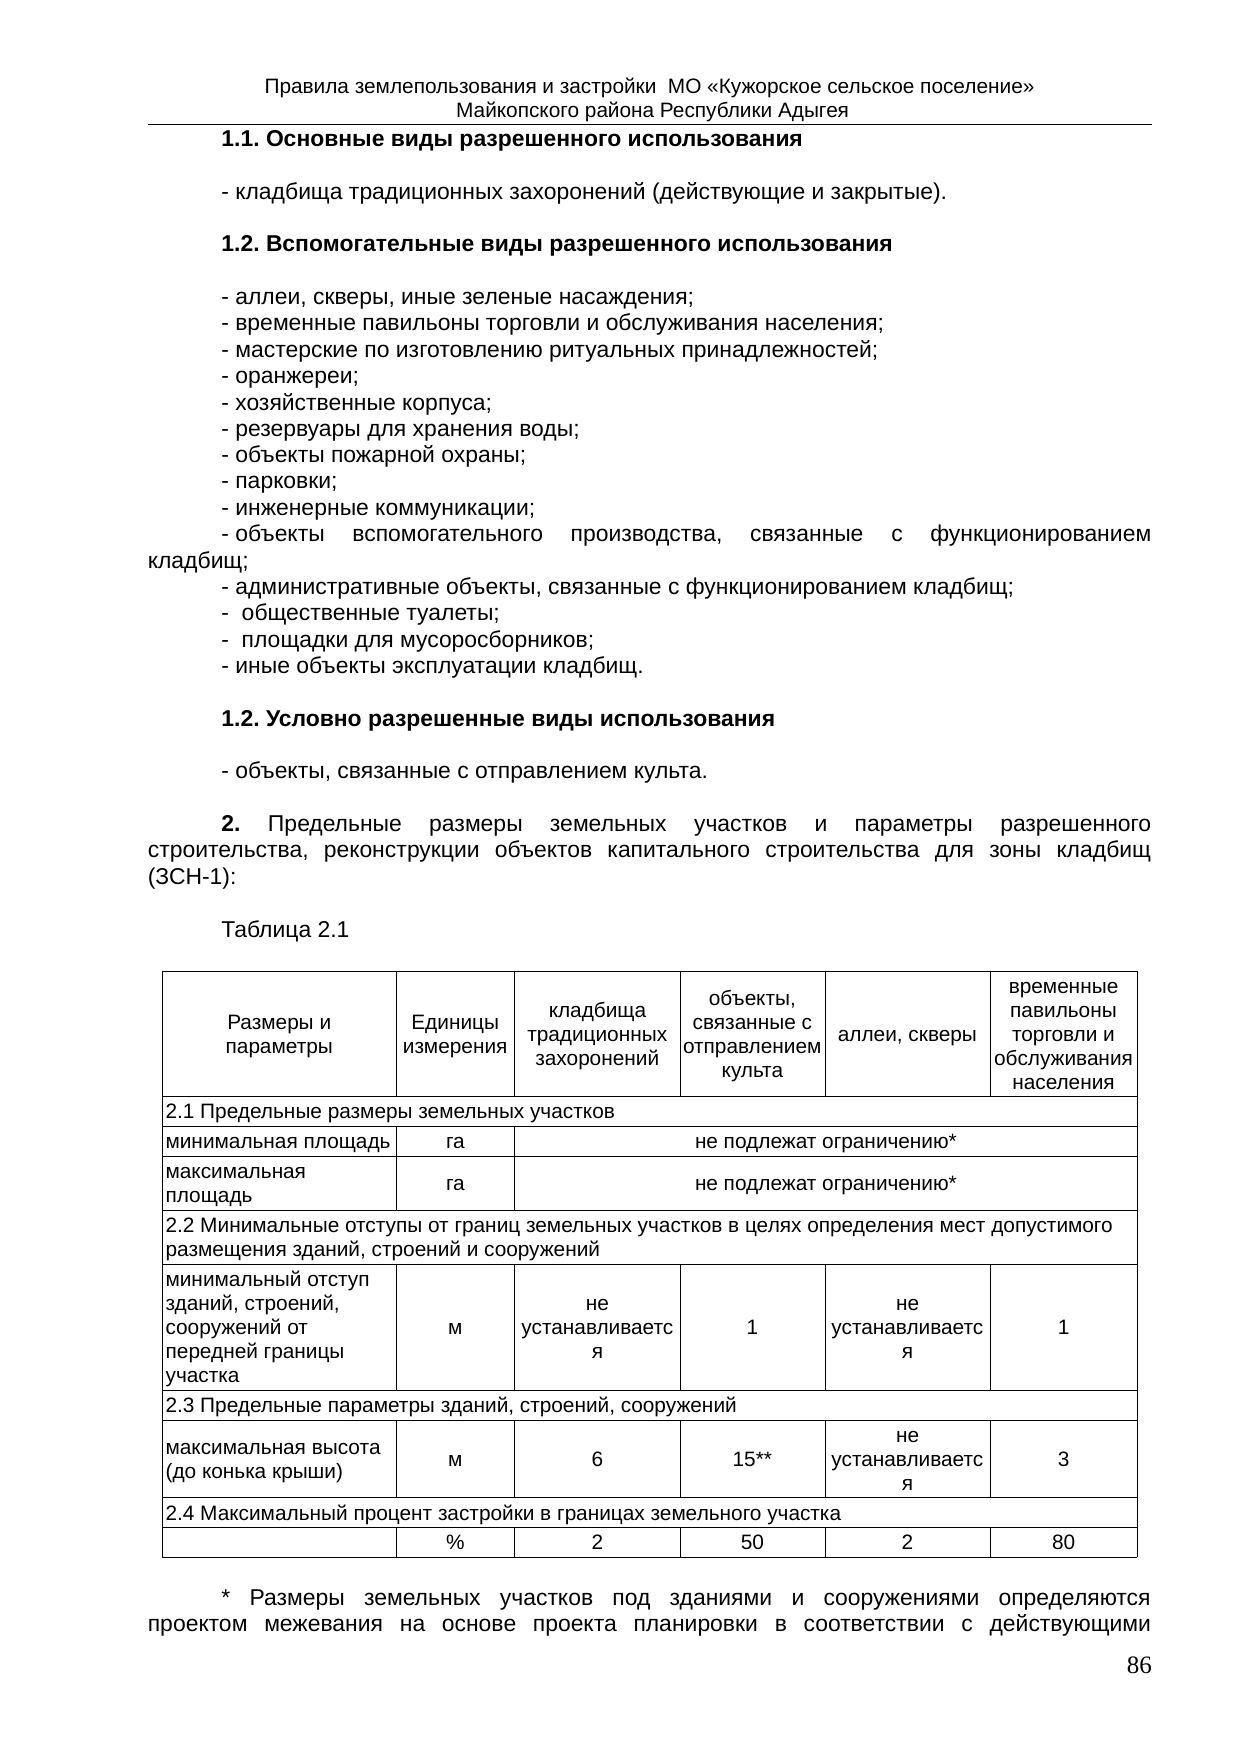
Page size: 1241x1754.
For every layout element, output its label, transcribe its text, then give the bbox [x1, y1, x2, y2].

table_cell 6 [515, 1421, 680, 1497]
table_cell 80 [991, 1528, 1137, 1557]
table_cell 1 [991, 1265, 1137, 1389]
table_cell 2 [515, 1528, 680, 1557]
table_cell максимальная высота (до конька крыши) [163, 1421, 396, 1497]
text - общественные туалеты; [148, 599, 1152, 626]
text - резервуары для хранения воды; [148, 415, 1152, 441]
text 1.1. Основные виды разрешенного использования [148, 125, 1152, 151]
table_cell 1 [681, 1265, 825, 1389]
table_cell 3 [991, 1421, 1137, 1497]
table_cell м [397, 1265, 514, 1389]
text - мастерские по изготовлению ритуальных принадлежностей; [148, 336, 1152, 362]
text 1.2. Условно разрешенные виды использования [148, 705, 1152, 731]
table_cell 50 [681, 1528, 825, 1557]
table_cell 15** [681, 1421, 825, 1497]
text - административные объекты, связанные с функционированием кладбищ; [148, 573, 1152, 599]
text - кладбища традиционных захоронений (действующие и закрытые). [148, 178, 1152, 204]
text 2. Предельные размеры земельных участков и параметры разрешенного строительства, реконструкции объектов капитального строительства для зоны кладбищ (ЗСН-1): [148, 810, 1152, 889]
table_cell га [397, 1127, 514, 1156]
text - парковки; [148, 467, 1152, 494]
text - хозяйственные корпуса; [148, 388, 1152, 415]
table_cell 2.2 Минимальные отступы от границ земельных участков в целях определения мест допустимого размещения зданий, строений и сооружений [163, 1211, 1137, 1264]
table_header кладбища традиционных захоронений [515, 972, 680, 1096]
table_header Единицы измерения [397, 972, 514, 1096]
text - объекты пожарной охраны; [148, 441, 1152, 467]
table_cell 2.1 Предельные размеры земельных участков [163, 1097, 1137, 1126]
table_cell 2 [826, 1528, 990, 1557]
text Таблица 2.1 [148, 916, 1152, 942]
table_cell не устанавливается [826, 1265, 990, 1389]
table_cell минимальная площадь [163, 1127, 396, 1156]
text - объекты, связанные с отправлением культа. [148, 757, 1152, 784]
table_cell не устанавливается [826, 1421, 990, 1497]
table_cell 2.3 Предельные параметры зданий, строений, сооружений [163, 1391, 1137, 1419]
text - временные павильоны торговли и обслуживания населения; [148, 309, 1152, 336]
table_cell % [397, 1528, 514, 1557]
table_cell 2.4 Максимальный процент застройки в границах земельного участка [163, 1498, 1137, 1527]
table_cell га [397, 1157, 514, 1210]
table_cell максимальная площадь [163, 1157, 396, 1210]
table_cell [163, 1528, 396, 1557]
text - оранжереи; [148, 362, 1152, 388]
table_cell минимальный отступ зданий, строений, сооружений от передней границы участка [163, 1265, 396, 1389]
table_cell не подлежат ограничению* [515, 1127, 1137, 1156]
table_header объекты, связанные с отправлением культа [681, 972, 825, 1096]
text - объекты вспомогательного производства, связанные с функционированием кладбищ; [148, 520, 1152, 573]
table_cell м [397, 1421, 514, 1497]
table_cell не подлежат ограничению* [515, 1157, 1137, 1210]
table_cell не устанавливается [515, 1265, 680, 1389]
text - площадки для мусоросборников; [148, 626, 1152, 652]
text - аллеи, скверы, иные зеленые насаждения; [148, 283, 1152, 309]
text 1.2. Вспомогательные виды разрешенного использования [148, 230, 1152, 257]
table_header аллеи, скверы [826, 972, 990, 1096]
table_header временные павильоны торговли и обслуживания населения [991, 972, 1137, 1096]
table_header Размеры и параметры [163, 972, 396, 1096]
text - инженерные коммуникации; [148, 494, 1152, 520]
text * Размеры земельных участков под зданиями и сооружениями определяются проектом межевания на основе проекта планировки в соответствии с действующими [148, 1583, 1152, 1636]
text - иные объекты эксплуатации кладбищ. [148, 652, 1152, 678]
